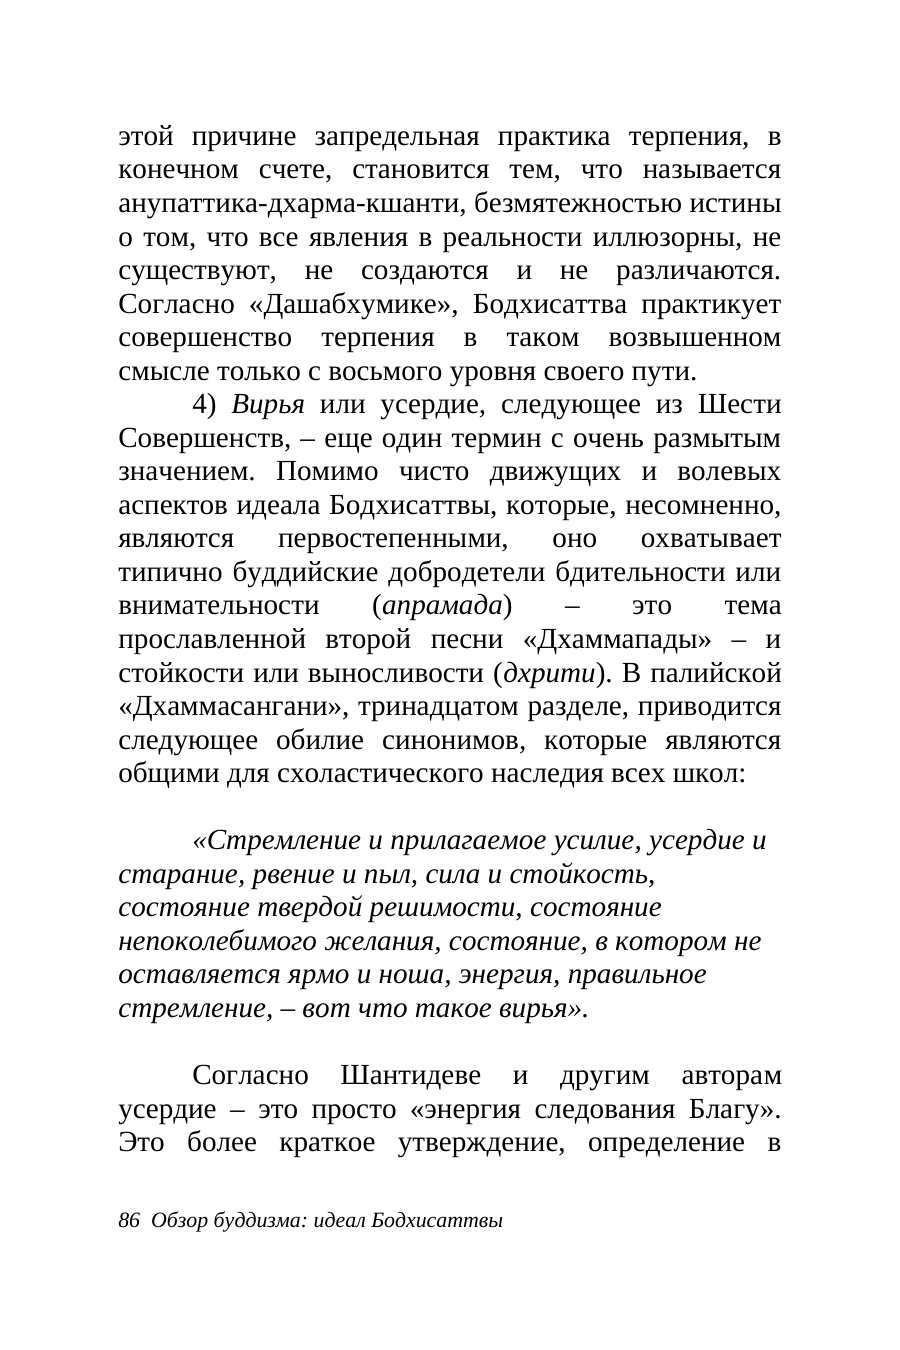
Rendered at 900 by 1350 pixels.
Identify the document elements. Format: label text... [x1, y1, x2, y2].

text этой причине запредельная практика терпения, в конечном счете, становится тем, что называется анупаттика-дхарма-кшанти, безмятежностью истины о том, что все явления в реальности иллюзорны, не существуют, не создаются и не различаются. Согласно «Дашабхумике», Бодхисаттва практикует совершенство терпения в таком возвышенном смысле только с восьмого уровня своего пути. [118, 118, 782, 386]
text Согласно Шантидеве и другим авторам усердие – это просто «энергия следования Благу». Это более краткое утверждение, определение в [118, 1057, 782, 1158]
text «Стремление и прилагаемое усилие, усердие и старание, рвение и пыл, сила и стойкость, состояние твердой решимости, состояние непоколебимого желания, состояние, в котором не оставляется ярмо и ноша, энергия, правильное стремление, – вот что такое вирья». [118, 822, 782, 1024]
text 4) Вирья или усердие, следующее из Шести Совершенств, – еще один термин с очень размытым значением. Помимо чисто движущих и волевых аспектов идеала Бодхисаттвы, которые, несомненно, являются первостепенными, оно охватывает типично буддийские добродетели бдительности или внимательности (апрамада) – это тема прославленной второй песни «Дхаммапады» – и стойкости или выносливости (дхрити). В палийской «Дхаммасангани», тринадцатом разделе, приводится следующее обилие синонимов, которые являются общими для схоластического наследия всех школ: [118, 386, 782, 789]
